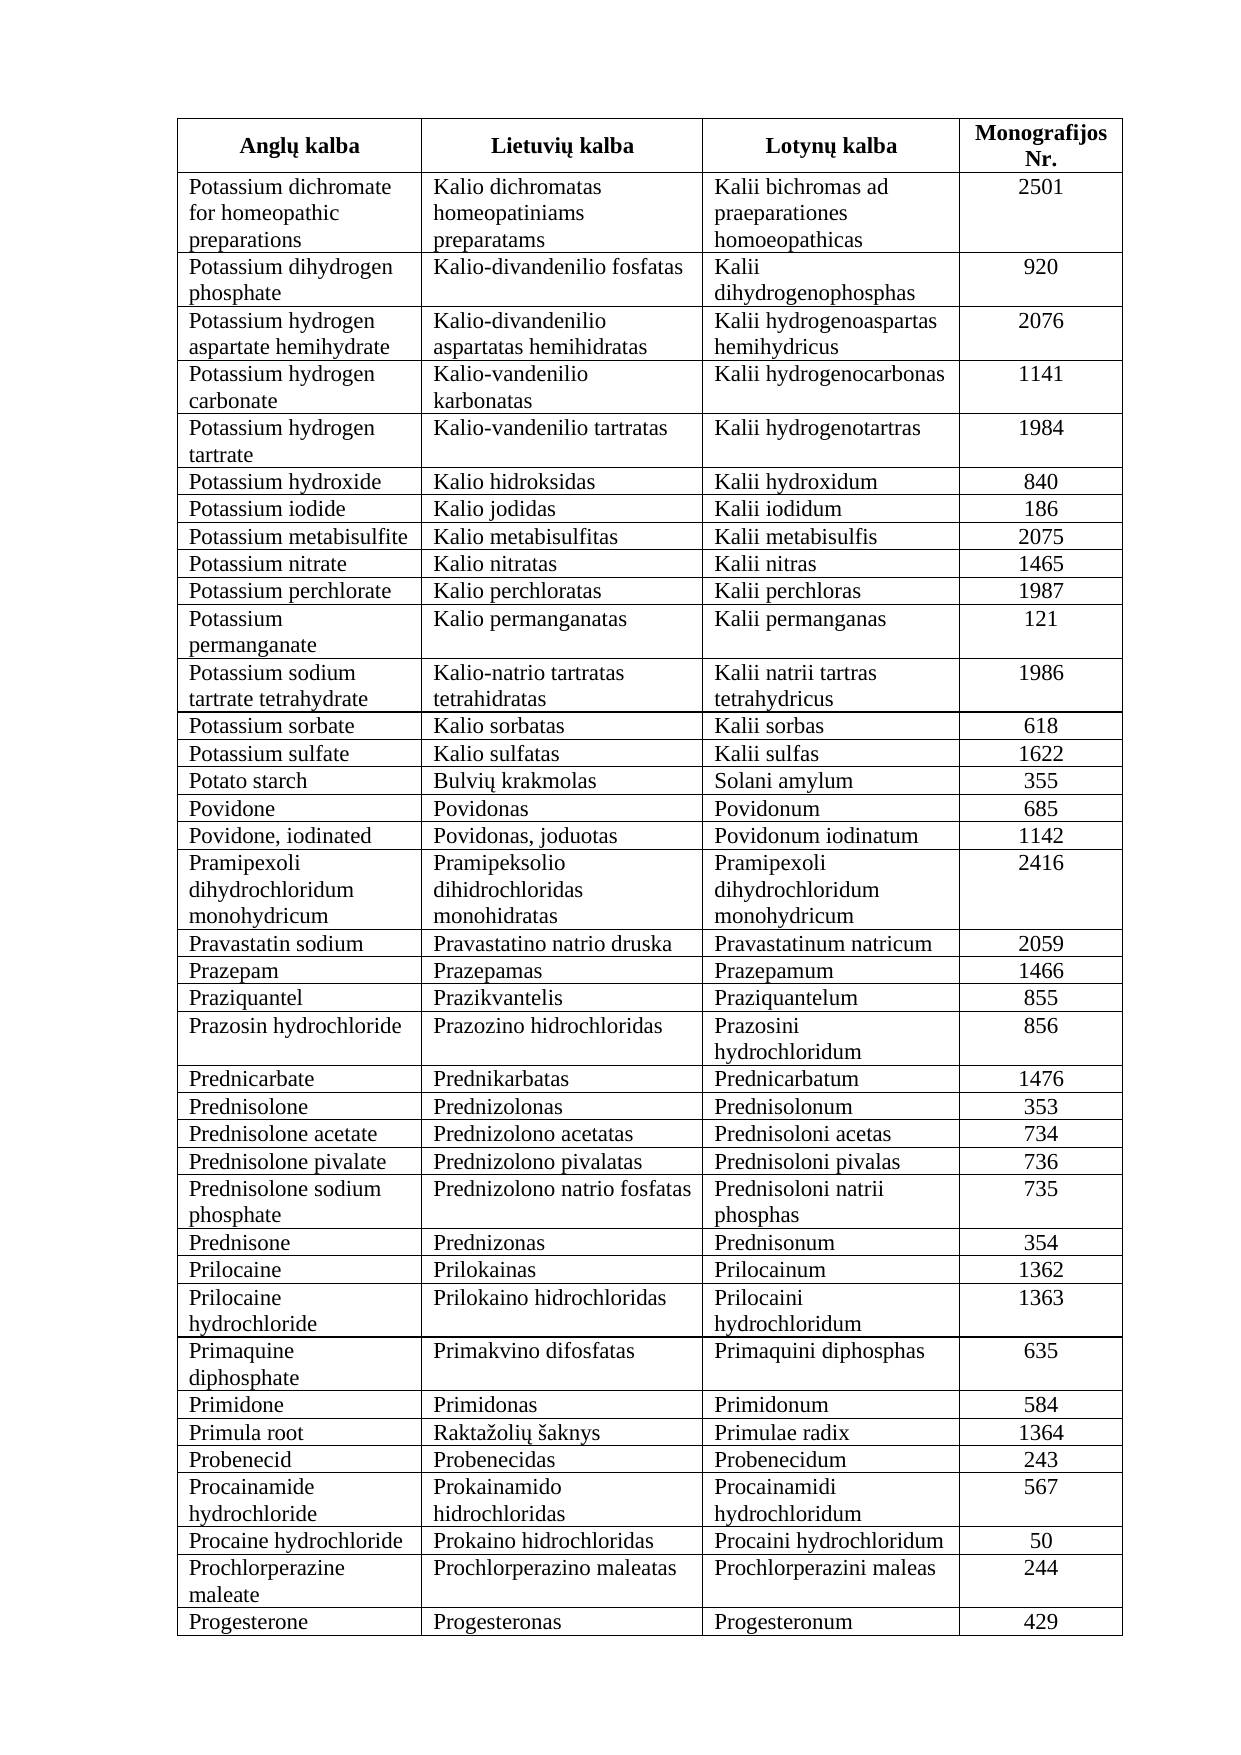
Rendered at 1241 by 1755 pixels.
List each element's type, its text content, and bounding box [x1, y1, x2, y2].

table_header Lietuvių kalba [422, 119, 702, 172]
table_cell 1987 [960, 578, 1122, 604]
table_cell Procainamidi hydrochloridum [703, 1473, 959, 1526]
table_cell Primakvino difosfatas [422, 1338, 702, 1390]
table_cell Kalii bichromas ad praeparationes homoeopathicas [703, 173, 959, 252]
table_cell Povidonum iodinatum [703, 822, 959, 848]
table_cell Potassium dihydrogen phosphate [178, 253, 421, 306]
table_cell Kalii permanganas [703, 605, 959, 658]
table_cell Prednicarbate [178, 1066, 421, 1092]
table_cell Pramipexoli dihydrochloridum monohydricum [703, 850, 959, 928]
table_cell Kalio-divandenilio aspartatas hemihidratas [422, 307, 702, 359]
table_cell Prednisone [178, 1229, 421, 1255]
table_cell Primidone [178, 1391, 421, 1417]
table_cell Prilocaine [178, 1256, 421, 1283]
table_cell Kalio-vandenilio karbonatas [422, 361, 702, 413]
table_cell Prednicarbatum [703, 1066, 959, 1092]
table_cell Potassium sulfate [178, 740, 421, 766]
table_cell Kalii iodidum [703, 495, 959, 522]
table_cell 736 [960, 1148, 1122, 1174]
table_cell Kalio sorbatas [422, 713, 702, 739]
table_cell 1362 [960, 1256, 1122, 1283]
table_cell Primidonas [422, 1391, 702, 1417]
table_cell Prokainamido hidrochloridas [422, 1473, 702, 1526]
table_cell 856 [960, 1012, 1122, 1064]
table_cell Prednisoloni pivalas [703, 1148, 959, 1174]
table_cell 685 [960, 795, 1122, 821]
table_cell Prednizolonas [422, 1093, 702, 1119]
table_cell 735 [960, 1175, 1122, 1228]
table_cell Prednisonum [703, 1229, 959, 1255]
table_cell Solani amylum [703, 767, 959, 794]
table_cell Kalio jodidas [422, 495, 702, 522]
table_cell Bulvių krakmolas [422, 767, 702, 794]
table_cell Povidonas, joduotas [422, 822, 702, 848]
table_cell 920 [960, 253, 1122, 306]
table_cell 2501 [960, 173, 1122, 252]
table_cell Pramipeksolio dihidrochloridas monohidratas [422, 850, 702, 928]
table_cell Kalii metabisulfis [703, 523, 959, 549]
table_cell Prilokaino hidrochloridas [422, 1284, 702, 1336]
table_cell Potassium hydrogen aspartate hemihydrate [178, 307, 421, 359]
table_cell Prazikvantelis [422, 984, 702, 1011]
table_cell Povidone, iodinated [178, 822, 421, 848]
table_cell Kalio permanganatas [422, 605, 702, 658]
table_cell 567 [960, 1473, 1122, 1526]
table_cell Kalii hydrogenocarbonas [703, 361, 959, 413]
table_cell 121 [960, 605, 1122, 658]
table_cell Progesteronum [703, 1608, 959, 1634]
table_cell 186 [960, 495, 1122, 522]
table_cell 243 [960, 1446, 1122, 1472]
table_cell Potato starch [178, 767, 421, 794]
table_cell Prilocaine hydrochloride [178, 1284, 421, 1336]
table_cell 50 [960, 1527, 1122, 1553]
table_cell 1364 [960, 1419, 1122, 1445]
table_cell Prednisolone acetate [178, 1120, 421, 1147]
table_cell Kalio dichromatas homeopatiniams preparatams [422, 173, 702, 252]
table_cell Prednisolonum [703, 1093, 959, 1119]
table_cell 244 [960, 1555, 1122, 1607]
table_cell Prochlorperazino maleatas [422, 1555, 702, 1607]
table_cell Prochlorperazini maleas [703, 1555, 959, 1607]
table_cell 1622 [960, 740, 1122, 766]
table_cell 2416 [960, 850, 1122, 928]
table_cell Prokaino hidrochloridas [422, 1527, 702, 1553]
table_cell Potassium iodide [178, 495, 421, 522]
table_header Monografijos Nr. [960, 119, 1122, 172]
table_cell Kalii dihydrogenophosphas [703, 253, 959, 306]
table_cell Kalii hydrogenotartras [703, 414, 959, 467]
table_cell Prednizolono natrio fosfatas [422, 1175, 702, 1228]
table_cell 1986 [960, 659, 1122, 711]
table_cell Potassium dichromate for homeopathic preparations [178, 173, 421, 252]
table_cell Kalio metabisulfitas [422, 523, 702, 549]
table_cell Potassium hydroxide [178, 468, 421, 494]
table_cell 2075 [960, 523, 1122, 549]
table_cell 1142 [960, 822, 1122, 848]
table_cell 1141 [960, 361, 1122, 413]
table_cell Primulae radix [703, 1419, 959, 1445]
table_cell Praziquantel [178, 984, 421, 1011]
table_cell Prazozino hidrochloridas [422, 1012, 702, 1064]
table_cell Potassium nitrate [178, 550, 421, 577]
table_cell Prednizolono pivalatas [422, 1148, 702, 1174]
table_cell Probenecidas [422, 1446, 702, 1472]
table_cell Procainamide hydrochloride [178, 1473, 421, 1526]
table_cell Pravastatino natrio druska [422, 930, 702, 956]
table_cell Prednisolone [178, 1093, 421, 1119]
table_cell 855 [960, 984, 1122, 1011]
table_cell Progesteronas [422, 1608, 702, 1634]
table_cell Pramipexoli dihydrochloridum monohydricum [178, 850, 421, 928]
table_cell 734 [960, 1120, 1122, 1147]
table_cell Potassium metabisulfite [178, 523, 421, 549]
table_cell Procaini hydrochloridum [703, 1527, 959, 1553]
table_cell Probenecid [178, 1446, 421, 1472]
table_cell Prednisoloni natrii phosphas [703, 1175, 959, 1228]
table_cell Prazepamum [703, 957, 959, 983]
table_cell 2076 [960, 307, 1122, 359]
table_cell Prednisolone pivalate [178, 1148, 421, 1174]
table_cell Primidonum [703, 1391, 959, 1417]
table_cell Prednisolone sodium phosphate [178, 1175, 421, 1228]
table_cell 429 [960, 1608, 1122, 1634]
table_cell Prilocaini hydrochloridum [703, 1284, 959, 1336]
table_cell Pravastatinum natricum [703, 930, 959, 956]
table_header Anglų kalba [178, 119, 421, 172]
table_cell Primaquine diphosphate [178, 1338, 421, 1390]
table_cell Potassium perchlorate [178, 578, 421, 604]
table_cell Prazosini hydrochloridum [703, 1012, 959, 1064]
table_cell Povidone [178, 795, 421, 821]
table_cell Kalii sorbas [703, 713, 959, 739]
table_cell 635 [960, 1338, 1122, 1390]
table_cell Potassium sorbate [178, 713, 421, 739]
table_cell 354 [960, 1229, 1122, 1255]
table_cell Probenecidum [703, 1446, 959, 1472]
table_cell Povidonas [422, 795, 702, 821]
table_cell 1984 [960, 414, 1122, 467]
table_cell 1465 [960, 550, 1122, 577]
table_cell 1476 [960, 1066, 1122, 1092]
table_cell 1363 [960, 1284, 1122, 1336]
table_cell Kalio perchloratas [422, 578, 702, 604]
table_cell Primaquini diphosphas [703, 1338, 959, 1390]
table_cell Kalio-vandenilio tartratas [422, 414, 702, 467]
table_cell Kalio sulfatas [422, 740, 702, 766]
table_cell Potassium permanganate [178, 605, 421, 658]
table_cell Kalio hidroksidas [422, 468, 702, 494]
table_cell 584 [960, 1391, 1122, 1417]
table_cell Potassium hydrogen carbonate [178, 361, 421, 413]
table_cell Prochlorperazine maleate [178, 1555, 421, 1607]
table_cell Pravastatin sodium [178, 930, 421, 956]
table_cell Kalii perchloras [703, 578, 959, 604]
table_cell Kalio nitratas [422, 550, 702, 577]
table_cell Prazosin hydrochloride [178, 1012, 421, 1064]
table_cell Kalii hydroxidum [703, 468, 959, 494]
table_cell Prilokainas [422, 1256, 702, 1283]
table_cell Potassium sodium tartrate tetrahydrate [178, 659, 421, 711]
table_cell Kalii natrii tartras tetrahydricus [703, 659, 959, 711]
table_cell 1466 [960, 957, 1122, 983]
table_cell Prazepam [178, 957, 421, 983]
table_cell Procaine hydrochloride [178, 1527, 421, 1553]
table_cell Potassium hydrogen tartrate [178, 414, 421, 467]
table_cell Praziquantelum [703, 984, 959, 1011]
table_cell Progesterone [178, 1608, 421, 1634]
table_cell Primula root [178, 1419, 421, 1445]
table_cell Povidonum [703, 795, 959, 821]
table_cell Prednizonas [422, 1229, 702, 1255]
table_cell Raktažolių šaknys [422, 1419, 702, 1445]
table_cell Kalio-natrio tartratas tetrahidratas [422, 659, 702, 711]
table_cell Prilocainum [703, 1256, 959, 1283]
table_cell 355 [960, 767, 1122, 794]
table_cell 840 [960, 468, 1122, 494]
table_header Lotynų kalba [703, 119, 959, 172]
table_cell Prednikarbatas [422, 1066, 702, 1092]
table_cell Kalio-divandenilio fosfatas [422, 253, 702, 306]
table_cell 353 [960, 1093, 1122, 1119]
table_cell Prednisoloni acetas [703, 1120, 959, 1147]
table_cell Kalii hydrogenoaspartas hemihydricus [703, 307, 959, 359]
table_cell 2059 [960, 930, 1122, 956]
table_cell Kalii sulfas [703, 740, 959, 766]
table_cell 618 [960, 713, 1122, 739]
table_cell Prazepamas [422, 957, 702, 983]
table_cell Prednizolono acetatas [422, 1120, 702, 1147]
table_cell Kalii nitras [703, 550, 959, 577]
